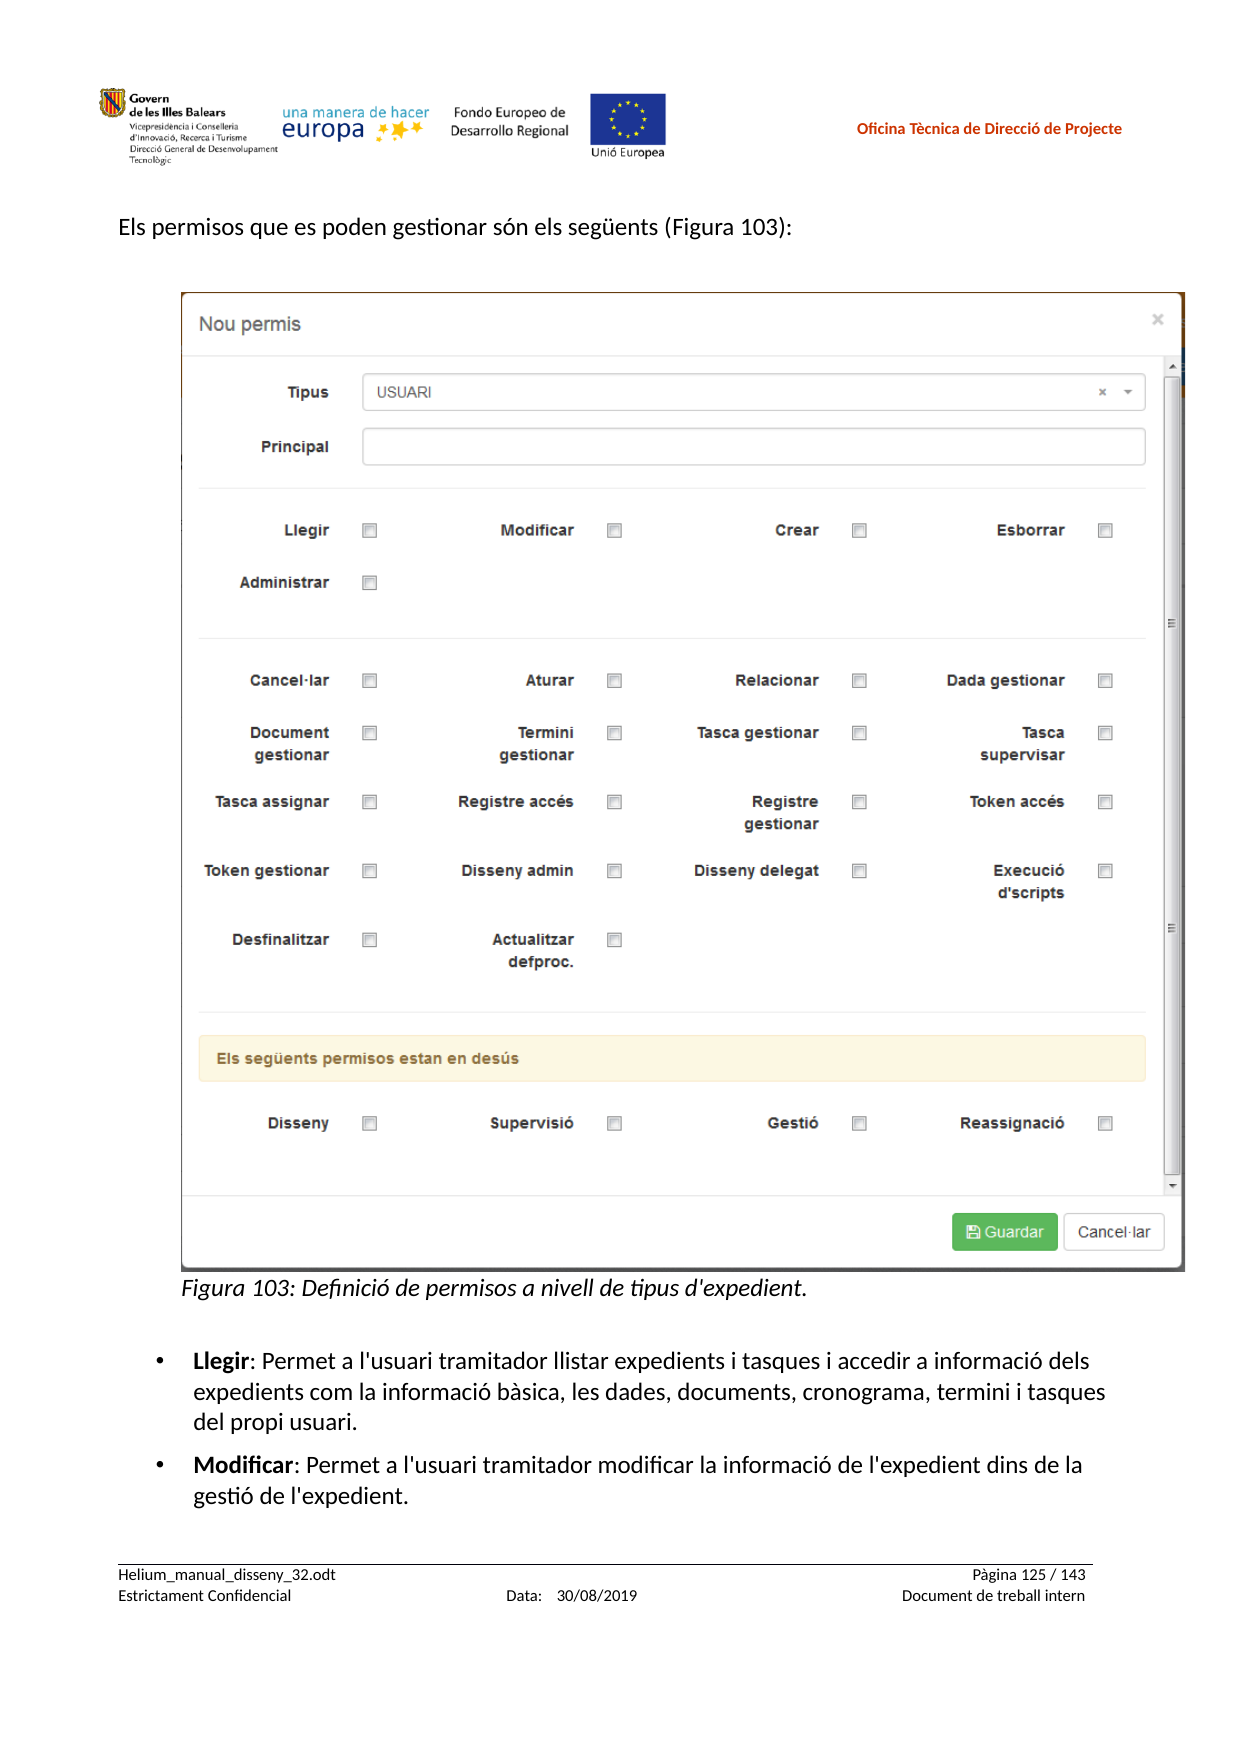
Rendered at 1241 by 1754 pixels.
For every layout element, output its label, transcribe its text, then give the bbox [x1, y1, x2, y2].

text Figura 103: Definició de permisos a nivell de tipus d'expedient. [181, 1272, 1185, 1302]
list Modificar: Permet a l'usuari tramitador modificar la informació de l'expedient dins de la gestió de l'expedient. [156, 1449, 1122, 1511]
picture [181, 292, 1185, 1272]
text Els permisos que es poden gestionar són els següents (Figura 103): [118, 211, 1122, 241]
picture [99, 87, 668, 166]
list Llegir: Permet a l'usuari tramitador llistar expedients i tasques i accedir a informació dels expedients com la informació bàsica, les dades, documents, cronograma, termini i tasques del propi usuari. [156, 1345, 1122, 1437]
